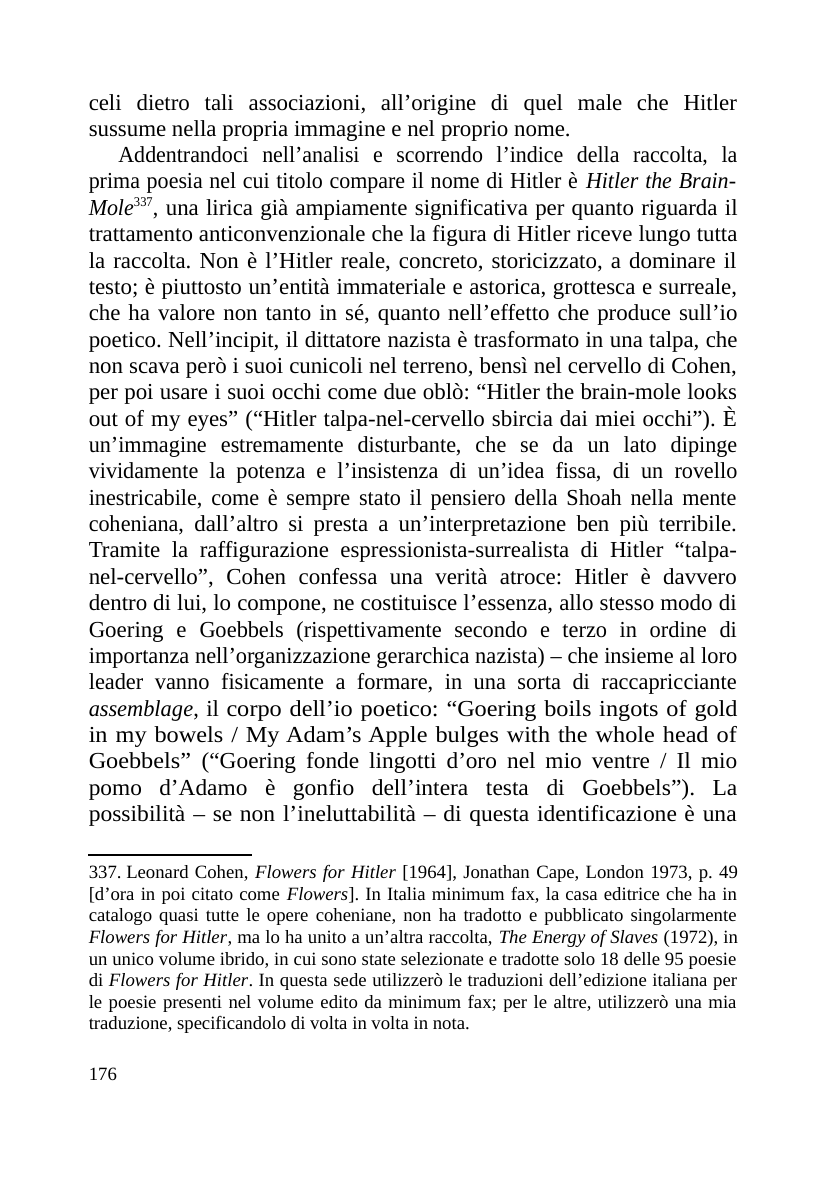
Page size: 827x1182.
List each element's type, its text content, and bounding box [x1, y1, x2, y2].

text celi dietro tali associazioni, all’origine di quel male che Hitler sussume nella propria immagine e nel proprio nome. [88, 88, 738, 141]
text Leonard Cohen, Flowers for Hitler [1964], Jonathan Cape, London 1973, p. 49 [d’ora in poi citato come Flowers]. In Italia minimum fax, la casa editrice che ha in catalogo quasi tutte le opere coheniane, non ha tradotto e pubblicato singolarmente Flowers for Hitler, ma lo ha unito a un’altra raccolta, The Energy of Slaves (1972), in un unico volume ibrido, in cui sono state selezionate e tradotte solo 18 delle 95 poesie di Flowers for Hitler. In questa sede utilizzerò le traduzioni dell’edizione italiana per le poesie presenti nel volume edito da minimum fax; per le altre, utilizzerò una mia traduzione, specificandolo di volta in volta in nota. [88, 861, 738, 1034]
text Addentrandoci nell’analisi e scorrendo l’indice della raccolta, la prima poesia nel cui titolo compare il nome di Hitler è Hitler the Brain-Mole, una lirica già ampiamente significativa per quanto riguarda il trattamento anticonvenzionale che la figura di Hitler riceve lungo tutta la raccolta. Non è l’Hitler reale, concreto, storicizzato, a dominare il testo; è piuttosto un’entità immateriale e astorica, grottesca e surreale, che ha valore non tanto in sé, quanto nell’effetto che produce sull’io poetico. Nell’incipit, il dittatore nazista è trasformato in una talpa, che non scava però i suoi cunicoli nel terreno, bensì nel cervello di Cohen, per poi usare i suoi occhi come due oblò: “Hitler the brain-mole looks out of my eyes” (“Hitler talpa-nel-cervello sbircia dai miei occhi”). È un’immagine estremamente disturbante, che se da un lato dipinge vividamente la potenza e l’insistenza di un’idea fissa, di un rovello inestricabile, come è sempre stato il pensiero della Shoah nella mente coheniana, dall’altro si presta a un’interpretazione ben più terribile. Tramite la raffigurazione espressionista-surrealista di Hitler “talpa-nel-cervello”, Cohen confessa una verità atroce: Hitler è davvero dentro di lui, lo compone, ne costituisce l’essenza, allo stesso modo di Goering e Goebbels (rispettivamente secondo e terzo in ordine di importanza nell’organizzazione gerarchica nazista) – che insieme al loro leader vanno fisicamente a formare, in una sorta di raccapricciante assemblage, il corpo dell’io poetico: “Goering boils ingots of gold in my bowels / My Adam’s Apple bulges with the whole head of Goebbels” (“Goering fonde lingotti d’oro nel mio ventre / Il mio pomo d’Adamo è gonfio dell’intera testa di Goebbels”). La possibilità – se non l’ineluttabilità – di questa identificazione è una [88, 141, 738, 826]
